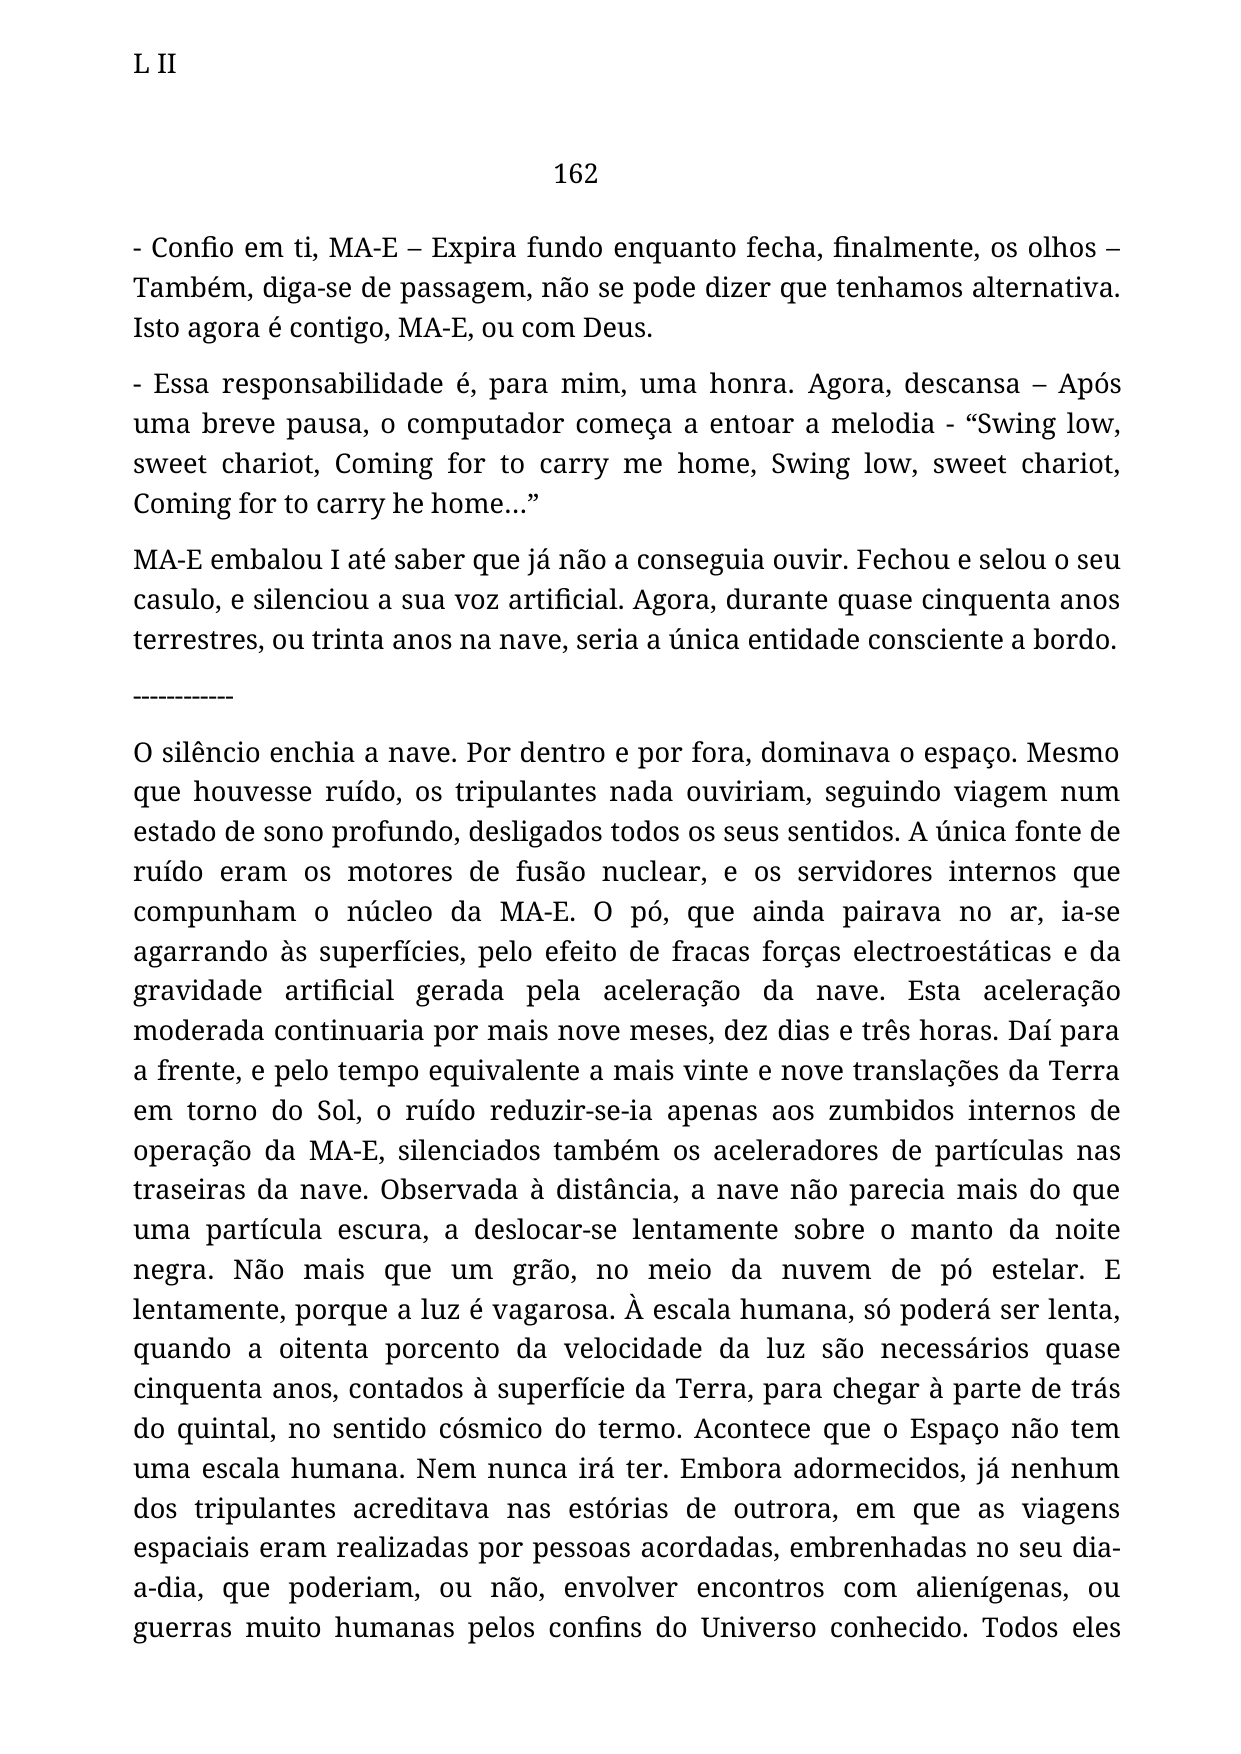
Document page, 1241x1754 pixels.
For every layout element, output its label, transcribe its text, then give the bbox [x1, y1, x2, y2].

text MA-E embalou I até saber que já não a conseguia ouvir. Fechou e selou o seu casulo, e silenciou a sua voz artificial. Agora, durante quase cinquenta anos terrestres, ou trinta anos na nave, seria a única entidade consciente a bordo. [133, 541, 1122, 657]
text ------------ [133, 677, 1122, 713]
text O silêncio enchia a nave. Por dentro e por fora, dominava o espaço. Mesmo que houvesse ruído, os tripulantes nada ouviriam, seguindo viagem num estado de sono profundo, desligados todos os seus sentidos. A única fonte de ruído eram os motores de fusão nuclear, e os servidores internos que compunham o núcleo da MA-E. O pó, que ainda pairava no ar, ia-se agarrando às superfícies, pelo efeito de fracas forças electroestáticas e da gravidade artificial gerada pela aceleração da nave. Esta aceleração moderada continuaria por mais nove meses, dez dias e três horas. Daí para a frente, e pelo tempo equivalente a mais vinte e nove translações da Terra em torno do Sol, o ruído reduzir-se-ia apenas aos zumbidos internos de operação da MA-E, silenciados também os aceleradores de partículas nas traseiras da nave. Observada à distância, a nave não parecia mais do que uma partícula escura, a deslocar-se lentamente sobre o manto da noite negra. Não mais que um grão, no meio da nuvem de pó estelar. E lentamente, porque a luz é vagarosa. À escala humana, só poderá ser lenta, quando a oitenta porcento da velocidade da luz são necessários quase cinquenta anos, contados à superfície da Terra, para chegar à parte de trás do quintal, no sentido cósmico do termo. Acontece que o Espaço não tem uma escala humana. Nem nunca irá ter. Embora adormecidos, já nenhum dos tripulantes acreditava nas estórias de outrora, em que as viagens espaciais eram realizadas por pessoas acordadas, embrenhadas no seu dia-a-dia, que poderiam, ou não, envolver encontros com alienígenas, ou guerras muito humanas pelos confins do Universo conhecido. Todos eles [133, 733, 1122, 1645]
text - Essa responsabilidade é, para mim, uma honra. Agora, descansa – Após uma breve pausa, o computador começa a entoar a melodia - “Swing low, sweet chariot, Coming for to carry me home, Swing low, sweet chariot, Coming for to carry he home…” [133, 365, 1122, 521]
text - Confio em ti, MA-E – Expira fundo enquanto fecha, finalmente, os olhos – Também, diga-se de passagem, não se pode dizer que tenhamos alternativa. Isto agora é contigo, MA-E, ou com Deus. [133, 229, 1122, 345]
